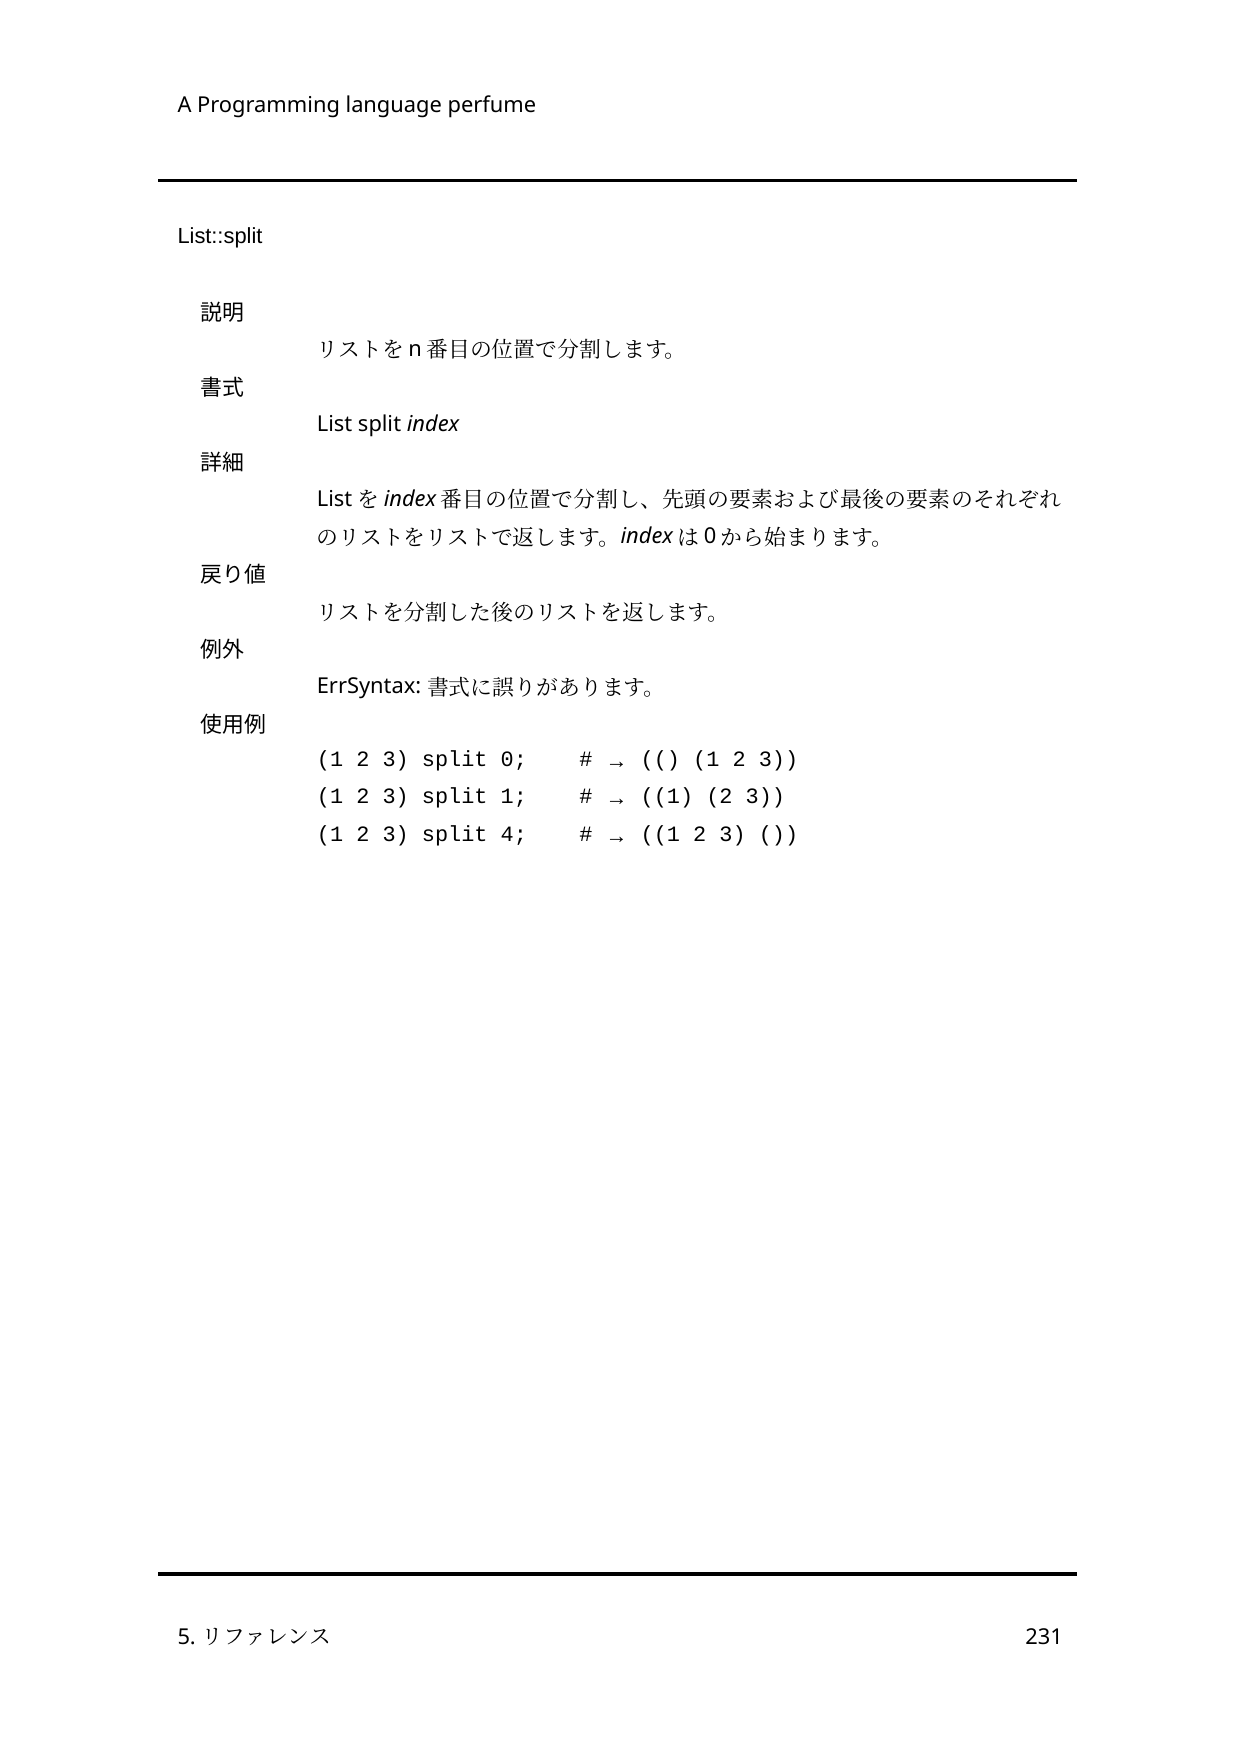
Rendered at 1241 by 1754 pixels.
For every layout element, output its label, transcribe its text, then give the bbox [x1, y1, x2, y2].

table_header 説明 [200, 292, 317, 367]
table_cell 戻り値 [200, 554, 317, 629]
table_cell 使用例 [200, 704, 317, 854]
table_cell 詳細 [200, 442, 317, 554]
table_cell ErrSyntax: 書式に誤りがあります。 [317, 629, 1063, 704]
subtitle List::split [177, 217, 1063, 254]
table_cell 書式 [200, 367, 317, 442]
table_cell Listをindex番目の位置で分割し、先頭の要素および最後の要素のそれぞれのリストをリストで返します。indexは0から始まります。 [317, 442, 1063, 554]
table_header リストをn番目の位置で分割します。 [317, 292, 1063, 367]
table_cell (1 2 3) split 0; # → (() (1 2 3)) (1 2 3) split 1; # → ((1) (2 3)) (1 2 3) split 4; # → ((1 2 3) ()) [317, 704, 1063, 854]
table_cell リストを分割した後のリストを返します。 [317, 554, 1063, 629]
table_cell 例外 [200, 629, 317, 704]
table_cell List split index [317, 367, 1063, 442]
